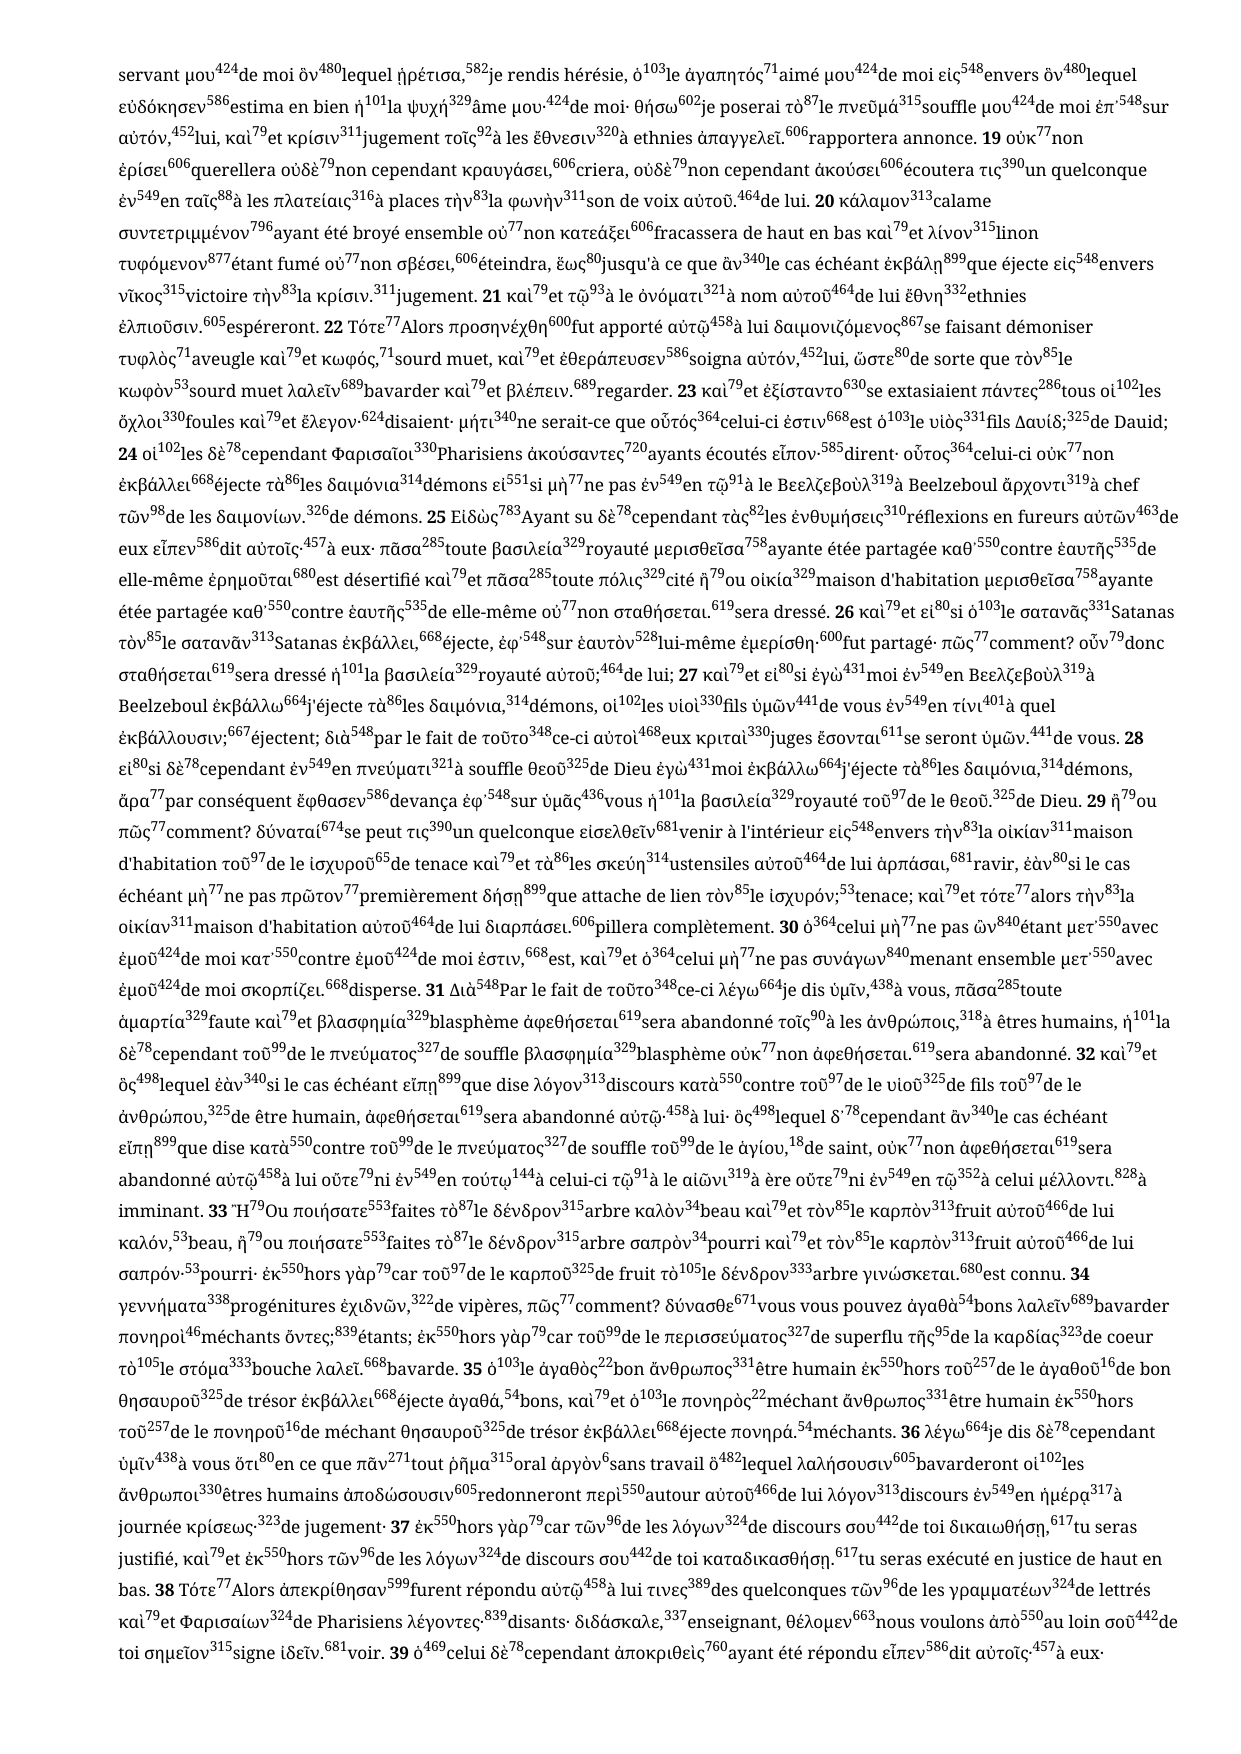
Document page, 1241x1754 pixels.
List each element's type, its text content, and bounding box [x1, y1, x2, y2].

text 1 Ἐν549En ἐκείνῳ144à celui-là τῷ91à le καιρῷ319à moment ἐπορεύθη600fut allé ὁ103le Ἰησοῦς331Iésous τοῖς92à les σάββασιν320à sabbats διὰ550par τῶν98de les σπορίμων·66de champs ensemencés· οἱ102les δὲ78cependant μαθηταὶ330disciples αὐτοῦ464de lui ἐπείνασαν585eurent faim καὶ79et ἤρξαντο591se originèrent τίλλειν689épiler στάχυας312épis καὶ79et ἐσθίειν.689manger. 2 οἱ102les δὲ78cependant Φαρισαῖοι330Pharisiens ἰδόντες720ayants vus εἶπαν585dirent αὐτῷ·458à lui· ἰδοὺ306voici οἱ102les μαθηταί330disciples σου442de toi ποιοῦσιν667font ὃ482lequel οὐκ77non ἔξεστιν668est permis ποιεῖν689faire ἐν549en σαββάτῳ.321à sabbat. 3 ὁ469celui δὲ78cependant εἶπεν586dit αὐτοῖς·457à eux· οὐκ340non ἀνέγνωτε583vous prîtes connaissance τί399quel ἐποίησεν586fit Δαυὶδ331Dauid ὅτε80lorsque ἐπείνασεν586eut faim καὶ79et οἱ363ceux μετ᾽550avec αὐτοῦ,464de lui, 4 πῶς80comment? εἰσῆλθεν586vint à l'intérieur εἰς548envers τὸν85le οἶκον313maison τοῦ97de le θεοῦ325de Dieu καὶ79et τοὺς84les ἄρτους312pains τῆς95de la προθέσεως323de position en avant ἔφαγεν,586mangea, ὃ482lequel οὐκ77non ἐξὸν842étant permis ἦν625était αὐτῷ458à lui φαγεῖν681manger οὐδὲ79non cependant τοῖς351à ceux μετ᾽550avec αὐτοῦ464de lui εἰ551si μὴ77ne pas τοῖς90à les ἱερεῦσιν318à sacrificateurs μόνοις;120à seuls; 5 ἢ79ou οὐκ340non ἀνέγνωτε583vous prîtes connaissance ἐν549en τῷ91à le νόμῳ319à loi ὅτι80en ce que τοῖς92à les σάββασιν320à sabbats οἱ102les ἱερεῖς330sacrificateurs ἐν549en τῷ93à le ἱερῷ321à sanctuaire τὸ87le σάββατον315sabbat βεβηλοῦσιν667profanent καὶ79et ἀναίτιοί46non coupables εἰσιν;667sont; 6 λέγω664je dis δὲ78cependant ὑμῖν438à vous ὅτι80en ce que τοῦ99de le ἱεροῦ327de sanctuaire μεῖζόν73plus grand ἐστιν668est ὧδε.77ici. 7 εἰ80si δὲ78cependant ἐγνώκειτε656vous aviez connu τί412quel ἐστιν·668est· ἔλεος315miséricorde θέλω664je veux καὶ79et οὐ77non θυσίαν,311sacrifice, οὐκ77non ἂν340le cas échéant κατεδικάσατε583vous exécutâtes en justice de haut en bas τοὺς84les ἀναιτίους.52non coupables. 8 κύριος331Maître γάρ79car ἐστιν668est τοῦ99de le σαββάτου327de sabbat ὁ103le υἱὸς331fils τοῦ97de le ἀνθρώπου.325de être humain. 9 Καὶ79Et μεταβὰς721ayant dépassé ἐκεῖθεν77de là ἦλθεν586vint εἰς548envers τὴν83la συναγωγὴν311synagogue αὐτῶν·463de eux· 10 καὶ79et ἰδοὺ306voici ἄνθρωπος331être humain χεῖρα311main ἔχων840ayant ξηράν.51sèche. καὶ79et ἐπηρώτησαν585demandèrent sur αὐτὸν452lui λέγοντες·839disants· εἰ340si ἔξεστιν668est permis τοῖς92à les σάββασιν320à sabbats θεραπεύειν;689soigner; ἵνα80afin que κατηγορήσωσιν898que accusent αὐτοῦ.464de lui. 11 ὁ469celui δὲ78cependant εἶπεν586dit αὐτοῖς·457à eux· τίς174quel ἔσται612se sera ἐξ550hors ὑμῶν441de vous ἄνθρωπος331être humain ὃς498lequel ἕξει606aura πρόβατον315brebis ἓν181un καὶ79et ἐὰν80si le cas échéant ἐμπέσῃ899que tombe dans τοῦτο366ce-ci τοῖς92à les σάββασιν320à sabbats εἰς548envers βόθυνον,313fosse, οὐχὶ340non pas κρατήσει606saisira avec force αὐτὸ454lui καὶ79et ἐγερεῖ;606éveillera; 12 πόσῳ402à combien grand? οὖν79donc διαφέρει668diffère ἄνθρωπος331être humain προβάτου.327de brebis. ὥστε80de sorte que ἔξεστιν668est permis τοῖς92à les σάββασιν320à sabbats καλῶς77bellement ποιεῖν.689faire. 13 τότε77alors λέγει668dit τῷ91à le ἀνθρώπῳ·319à être humain· ἔκτεινόν554étends dehors σου442de toi τὴν83la χεῖρα.311main. καὶ79et ἐξέτεινεν586étendit dehors καὶ79et ἀπεκατεστάθη600fut rétabli complètement ὑγιὴς69saine ὡς80comme ἡ101la ἄλλη.388autre. 14 Ἐξελθόντες720Ayants sortis δὲ78cependant οἱ102les Φαρισαῖοι330Pharisiens συμβούλιον315délibération ensemble ἔλαβον585prirent κατ᾽550contre αὐτοῦ464de lui ὅπως80de telle manière que αὐτὸν452lui ἀπολέσωσιν.898que perdent au loin. 15 Ὁ103Le δὲ78cependant Ἰησοῦς331Iésous γνοὺς721ayant connu ἀνεχώρησεν586replaça ἐκεῖθεν.77de là. καὶ79et ἠκολούθησαν585suivirent αὐτῷ458à lui [ὄχλοι]330[foules] πολλοί,389nombreux, καὶ79et ἐθεράπευσεν586soigna αὐτοὺς451eux πάντας268tous 16 καὶ79et ἐπετίμησεν586survalorisa αὐτοῖς457à eux ἵνα80afin que μὴ77ne pas φανερὸν53visible αὐτὸν452lui ποιήσωσιν,898que fassent, 17 ἵνα80afin que πληρωθῇ911que soit fait plénitude τὸ366ce ῥηθὲν762ayant été dit διὰ550par Ἠσαΐου325de Ésaïa τοῦ97de le προφήτου325de prophète λέγοντος·834de disant· 18 ἰδοὺ306voici ὁ103le παῖς331jeune servant μου424de moi ὃν480lequel ᾑρέτισα,582je rendis hérésie, ὁ103le ἀγαπητός71aimé μου424de moi εἰς548envers ὃν480lequel εὐδόκησεν586estima en bien ἡ101la ψυχή329âme μου·424de moi· θήσω602je poserai τὸ87le πνεῦμά315souffle μου424de moi ἐπ᾽548sur αὐτόν,452lui, καὶ79et κρίσιν311jugement τοῖς92à les ἔθνεσιν320à ethnies ἀπαγγελεῖ.606rapportera annonce. 19 οὐκ77non ἐρίσει606querellera οὐδὲ79non cependant κραυγάσει,606criera, οὐδὲ79non cependant ἀκούσει606écoutera τις390un quelconque ἐν549en ταῖς88à les πλατείαις316à places τὴν83la φωνὴν311son de voix αὐτοῦ.464de lui. 20 κάλαμον313calame συντετριμμένον796ayant été broyé ensemble οὐ77non κατεάξει606fracassera de haut en bas καὶ79et λίνον315linon τυφόμενον877étant fumé οὐ77non σβέσει,606éteindra, ἕως80jusqu'à ce que ἂν340le cas échéant ἐκβάλῃ899que éjecte εἰς548envers νῖκος315victoire τὴν83la κρίσιν.311jugement. 21 καὶ79et τῷ93à le ὀνόματι321à nom αὐτοῦ464de lui ἔθνη332ethnies ἐλπιοῦσιν.605espéreront. 22 Τότε77Alors προσηνέχθη600fut apporté αὐτῷ458à lui δαιμονιζόμενος867se faisant démoniser τυφλὸς71aveugle καὶ79et κωφός,71sourd muet, καὶ79et ἐθεράπευσεν586soigna αὐτόν,452lui, ὥστε80de sorte que τὸν85le κωφὸν53sourd muet λαλεῖν689bavarder καὶ79et βλέπειν.689regarder. 23 καὶ79et ἐξίσταντο630se extasiaient πάντες286tous οἱ102les ὄχλοι330foules καὶ79et ἔλεγον·624disaient· μήτι340ne serait-ce que οὗτός364celui-ci ἐστιν668est ὁ103le υἱὸς331fils Δαυίδ;325de Dauid; 24 οἱ102les δὲ78cependant Φαρισαῖοι330Pharisiens ἀκούσαντες720ayants écoutés εἶπον·585dirent· οὗτος364celui-ci οὐκ77non ἐκβάλλει668éjecte τὰ86les δαιμόνια314démons εἰ551si μὴ77ne pas ἐν549en τῷ91à le Βεελζεβοὺλ319à Beelzeboul ἄρχοντι319à chef τῶν98de les δαιμονίων.326de démons. 25 Εἰδὼς783Ayant su δὲ78cependant τὰς82les ἐνθυμήσεις310réflexions en fureurs αὐτῶν463de eux εἶπεν586dit αὐτοῖς·457à eux· πᾶσα285toute βασιλεία329royauté μερισθεῖσα758ayante étée partagée καθ᾽550contre ἑαυτῆς535de elle-même ἐρημοῦται680est désertifié καὶ79et πᾶσα285toute πόλις329cité ἢ79ou οἰκία329maison d'habitation μερισθεῖσα758ayante étée partagée καθ᾽550contre ἑαυτῆς535de elle-même οὐ77non σταθήσεται.619sera dressé. 26 καὶ79et εἰ80si ὁ103le σατανᾶς331Satanas τὸν85le σατανᾶν313Satanas ἐκβάλλει,668éjecte, ἐφ᾽548sur ἑαυτὸν528lui-même ἐμερίσθη·600fut partagé· πῶς77comment? οὖν79donc σταθήσεται619sera dressé ἡ101la βασιλεία329royauté αὐτοῦ;464de lui; 27 καὶ79et εἰ80si ἐγὼ431moi ἐν549en Βεελζεβοὺλ319à Beelzeboul ἐκβάλλω664j'éjecte τὰ86les δαιμόνια,314démons, οἱ102les υἱοὶ330fils ὑμῶν441de vous ἐν549en τίνι401à quel ἐκβάλλουσιν;667éjectent; διὰ548par le fait de τοῦτο348ce-ci αὐτοὶ468eux κριταὶ330juges ἔσονται611se seront ὑμῶν.441de vous. 28 εἰ80si δὲ78cependant ἐν549en πνεύματι321à souffle θεοῦ325de Dieu ἐγὼ431moi ἐκβάλλω664j'éjecte τὰ86les δαιμόνια,314démons, ἄρα77par conséquent ἔφθασεν586devança ἐφ᾽548sur ὑμᾶς436vous ἡ101la βασιλεία329royauté τοῦ97de le θεοῦ.325de Dieu. 29 ἢ79ou πῶς77comment? δύναταί674se peut τις390un quelconque εἰσελθεῖν681venir à l'intérieur εἰς548envers τὴν83la οἰκίαν311maison d'habitation τοῦ97de le ἰσχυροῦ65de tenace καὶ79et τὰ86les σκεύη314ustensiles αὐτοῦ464de lui ἁρπάσαι,681ravir, ἐὰν80si le cas échéant μὴ77ne pas πρῶτον77premièrement δήσῃ899que attache de lien τὸν85le ἰσχυρόν;53tenace; καὶ79et τότε77alors τὴν83la οἰκίαν311maison d'habitation αὐτοῦ464de lui διαρπάσει.606pillera complètement. 30 ὁ364celui μὴ77ne pas ὢν840étant μετ᾽550avec ἐμοῦ424de moi κατ᾽550contre ἐμοῦ424de moi ἐστιν,668est, καὶ79et ὁ364celui μὴ77ne pas συνάγων840menant ensemble μετ᾽550avec ἐμοῦ424de moi σκορπίζει.668disperse. 31 Διὰ548Par le fait de τοῦτο348ce-ci λέγω664je dis ὑμῖν,438à vous, πᾶσα285toute ἁμαρτία329faute καὶ79et βλασφημία329blasphème ἀφεθήσεται619sera abandonné τοῖς90à les ἀνθρώποις,318à êtres humains, ἡ101la δὲ78cependant τοῦ99de le πνεύματος327de souffle βλασφημία329blasphème οὐκ77non ἀφεθήσεται.619sera abandonné. 32 καὶ79et ὃς498lequel ἐὰν340si le cas échéant εἴπῃ899que dise λόγον313discours κατὰ550contre τοῦ97de le υἱοῦ325de fils τοῦ97de le ἀνθρώπου,325de être humain, ἀφεθήσεται619sera abandonné αὐτῷ·458à lui· ὃς498lequel δ᾽78cependant ἂν340le cas échéant εἴπῃ899que dise κατὰ550contre τοῦ99de le πνεύματος327de souffle τοῦ99de le ἁγίου,18de saint, οὐκ77non ἀφεθήσεται619sera abandonné αὐτῷ458à lui οὔτε79ni ἐν549en τούτῳ144à celui-ci τῷ91à le αἰῶνι319à ère οὔτε79ni ἐν549en τῷ352à celui μέλλοντι.828à imminant. 33 Ἢ79Ou ποιήσατε553faites τὸ87le δένδρον315arbre καλὸν34beau καὶ79et τὸν85le καρπὸν313fruit αὐτοῦ466de lui καλόν,53beau, ἢ79ou ποιήσατε553faites τὸ87le δένδρον315arbre σαπρὸν34pourri καὶ79et τὸν85le καρπὸν313fruit αὐτοῦ466de lui σαπρόν·53pourri· ἐκ550hors γὰρ79car τοῦ97de le καρποῦ325de fruit τὸ105le δένδρον333arbre γινώσκεται.680est connu. 34 γεννήματα338progénitures ἐχιδνῶν,322de vipères, πῶς77comment? δύνασθε671vous vous pouvez ἀγαθὰ54bons λαλεῖν689bavarder πονηροὶ46méchants ὄντες;839étants; ἐκ550hors γὰρ79car τοῦ99de le περισσεύματος327de superflu τῆς95de la καρδίας323de coeur τὸ105le στόμα333bouche λαλεῖ.668bavarde. 35 ὁ103le ἀγαθὸς22bon ἄνθρωπος331être humain ἐκ550hors τοῦ257de le ἀγαθοῦ16de bon θησαυροῦ325de trésor ἐκβάλλει668éjecte ἀγαθά,54bons, καὶ79et ὁ103le πονηρὸς22méchant ἄνθρωπος331être humain ἐκ550hors τοῦ257de le πονηροῦ16de méchant θησαυροῦ325de trésor ἐκβάλλει668éjecte πονηρά.54méchants. 36 λέγω664je dis δὲ78cependant ὑμῖν438à vous ὅτι80en ce que πᾶν271tout ῥῆμα315oral ἀργὸν6sans travail ὃ482lequel λαλήσουσιν605bavarderont οἱ102les ἄνθρωποι330êtres humains ἀποδώσουσιν605redonneront περὶ550autour αὐτοῦ466de lui λόγον313discours ἐν549en ἡμέρᾳ317à journée κρίσεως·323de jugement· 37 ἐκ550hors γὰρ79car τῶν96de les λόγων324de discours σου442de toi δικαιωθήσῃ,617tu seras justifié, καὶ79et ἐκ550hors τῶν96de les λόγων324de discours σου442de toi καταδικασθήσῃ.617tu seras exécuté en justice de haut en bas. 38 Τότε77Alors ἀπεκρίθησαν599furent répondu αὐτῷ458à lui τινες389des quelconques τῶν96de les γραμματέων324de lettrés καὶ79et Φαρισαίων324de Pharisiens λέγοντες·839disants· διδάσκαλε,337enseignant, θέλομεν663nous voulons ἀπὸ550au loin σοῦ442de toi σημεῖον315signe ἰδεῖν.681voir. 39 ὁ469celui δὲ78cependant ἀποκριθεὶς760ayant été répondu εἶπεν586dit αὐτοῖς·457à eux· γενεὰ329génération πονηρὰ20méchante καὶ79et μοιχαλὶς20adultère σημεῖον315signe ἐπιζητεῖ,668cherche davantage, καὶ79et σημεῖον333signe οὐ77non δοθήσεται619sera donné αὐτῇ456à elle εἰ551si μὴ77ne pas τὸ105le σημεῖον333signe Ἰωνᾶ325de Ionas τοῦ97de le προφήτου.325de prophète. 40 ὥσπερ80comme certes γὰρ79car ἦν625était Ἰωνᾶς331Ionas ἐν549en τῇ89à la κοιλίᾳ317à cavité ventrale τοῦ99de le κήτους327de cétacé τρεῖς176trois ἡμέρας310journées καὶ79et τρεῖς176trois νύκτας,310nuits, οὕτως77ainsi ἔσται612se sera ὁ103le υἱὸς331fils τοῦ97de le ἀνθρώπου325de être humain ἐν549en τῇ89à la καρδίᾳ317à coeur τῆς95de la γῆς323de terre τρεῖς176trois ἡμέρας310journées καὶ79et τρεῖς176trois νύκτας.310nuits. 41 Ἄνδρες330Hommes Νινευῖται330Ninevites ἀναστήσονται611se redresseront ἐν549en τῇ89à la κρίσει317à jugement μετὰ550avec τῆς95de la γενεᾶς323de génération ταύτης148de celle-ci καὶ79et κατακρινοῦσιν605condamneront αὐτήν,450elle, ὅτι80en ce que μετενόησαν585transintelligèrent εἰς548envers τὸ87le κήρυγμα315annonce Ἰωνᾶ,325de Ionas, καὶ79et ἰδοὺ306voici πλεῖον73plus nombreusement Ἰωνᾶ325de Ionas ὧδε.77ici. 42 βασίλισσα329reine νότου325de sud ἐγερθήσεται619sera éveillé ἐν549en τῇ89à la κρίσει317à jugement μετὰ550avec τῆς95de la γενεᾶς323de génération ταύτης148de celle-ci καὶ79et κατακρινεῖ606condamnera αὐτήν,450elle, ὅτι80en ce que ἦλθεν586vint ἐκ550hors τῶν98de les περάτων326de limites τῆς95de la γῆς323de terre ἀκοῦσαι681écouter τὴν83la σοφίαν311sagesse Σολομῶνος,325de Solomon, καὶ79et ἰδοὺ306voici πλεῖον73plus nombreusement Σολομῶνος325de Solomon ὧδε.77ici. 43 Ὅταν80Lorsque le cas échéant δὲ78cependant τὸ105le ἀκάθαρτον24impur πνεῦμα333souffle ἐξέλθῃ899que sorte ἀπὸ550au loin τοῦ97de le ἀνθρώπου,325de être humain, διέρχεται674se passe à travers δι᾽550par ἀνύδρων15de sans eaux τόπων324de lieux ζητοῦν842cherchant ἀνάπαυσιν311pause de bas en haut καὶ79et οὐχ77non εὑρίσκει.668trouve. 44 τότε77alors λέγει·668dit· εἰς548envers τὸν85le οἶκόν313maison μου424de moi ἐπιστρέψω602je retournerai au-dessus ὅθεν77d'où ἐξῆλθον·582je sortis· καὶ79et ἐλθὸν723ayant venu εὑρίσκει668trouve σχολάζοντα822vaquant σεσαρωμένον796ayant été balayé καὶ79et κεκοσμημένον.796ayant été arrangé. 45 τότε77alors πορεύεται674se va καὶ79et παραλαμβάνει668prend à côté μεθ᾽550avec ἑαυτοῦ539de lui-même ἑπτὰ180sept ἕτερα116autres-différents πνεύματα314souffles πονηρότερα5plus méchants ἑαυτοῦ539de lui-même καὶ79et εἰσελθόντα722ayants venus à l'intérieur κατοικεῖ668établit maison d'habitation ἐκεῖ·77là· καὶ79et γίνεται674se devient τὰ104les ἔσχατα72derniers τοῦ97de le ἀνθρώπου325de être humain ἐκείνου150de celui-là χείρονα48pires τῶν98de les πρώτων.66de premiers. οὕτως77ainsi ἔσται612se sera καὶ77aussi τῇ89à la γενεᾷ317à génération ταύτῃ142à celle-ci τῇ89à la πονηρᾷ.8à méchante. 46 Ἔτι77Encore αὐτοῦ464de lui λαλοῦντος834de bavardant τοῖς90à les ὄχλοις318à foules ἰδοὺ306voici ἡ101la μήτηρ329mère καὶ79et οἱ102les ἀδελφοὶ330frères αὐτοῦ464de lui εἱστήκεισαν658avaient dressé ἔξω77au-dehors ζητοῦντες839cherchants αὐτῷ458à lui λαλῆσαι.681bavarder. [933[ 47 εἶπεν586dit δέ78cependant τις390un quelconque αὐτῷ·458à lui· ἰδοὺ306voici ἡ101la μήτηρ329mère σου442de toi καὶ79et οἱ102les ἀδελφοί330frères σου442de toi ἔξω77au-dehors ἑστήκασιν641ont dressé ζητοῦντές839cherchants σοι439à toi λαλῆσαι.]681bavarder.] 48 ὁ469celui δὲ78cependant ἀποκριθεὶς760ayant été répondu εἶπεν586dit τῷ352à celui λέγοντι828à disant αὐτῷ·458à lui· τίς408quelle ἐστιν668est ἡ101la μήτηρ329mère μου424de moi καὶ79et τίνες409quels εἰσὶν667sont οἱ102les ἀδελφοί330frères μου;424de moi; 49 καὶ79et ἐκτείνας721ayant étendu dehors τὴν83la χεῖρα311main αὐτοῦ464de lui ἐπὶ548sur τοὺς84les μαθητὰς312disciples αὐτοῦ464de lui εἶπεν·586dit· ἰδοὺ306voici ἡ101la μήτηρ329mère μου424de moi καὶ79et οἱ102les ἀδελφοί330frères μου.424de moi. 50 ὅστις498lequel un quelconque γὰρ79car ἂν340le cas échéant ποιήσῃ899que fasse τὸ87le θέλημα315volonté τοῦ97de le πατρός325de père μου424de moi τοῦ492de celui ἐν549en οὐρανοῖς318à cieux αὐτός469lui μου424de moi ἀδελφὸς331frère καὶ79et ἀδελφὴ329soeur καὶ79et μήτηρ329mère ἐστίν.668est. [118, 59, 1181, 1665]
